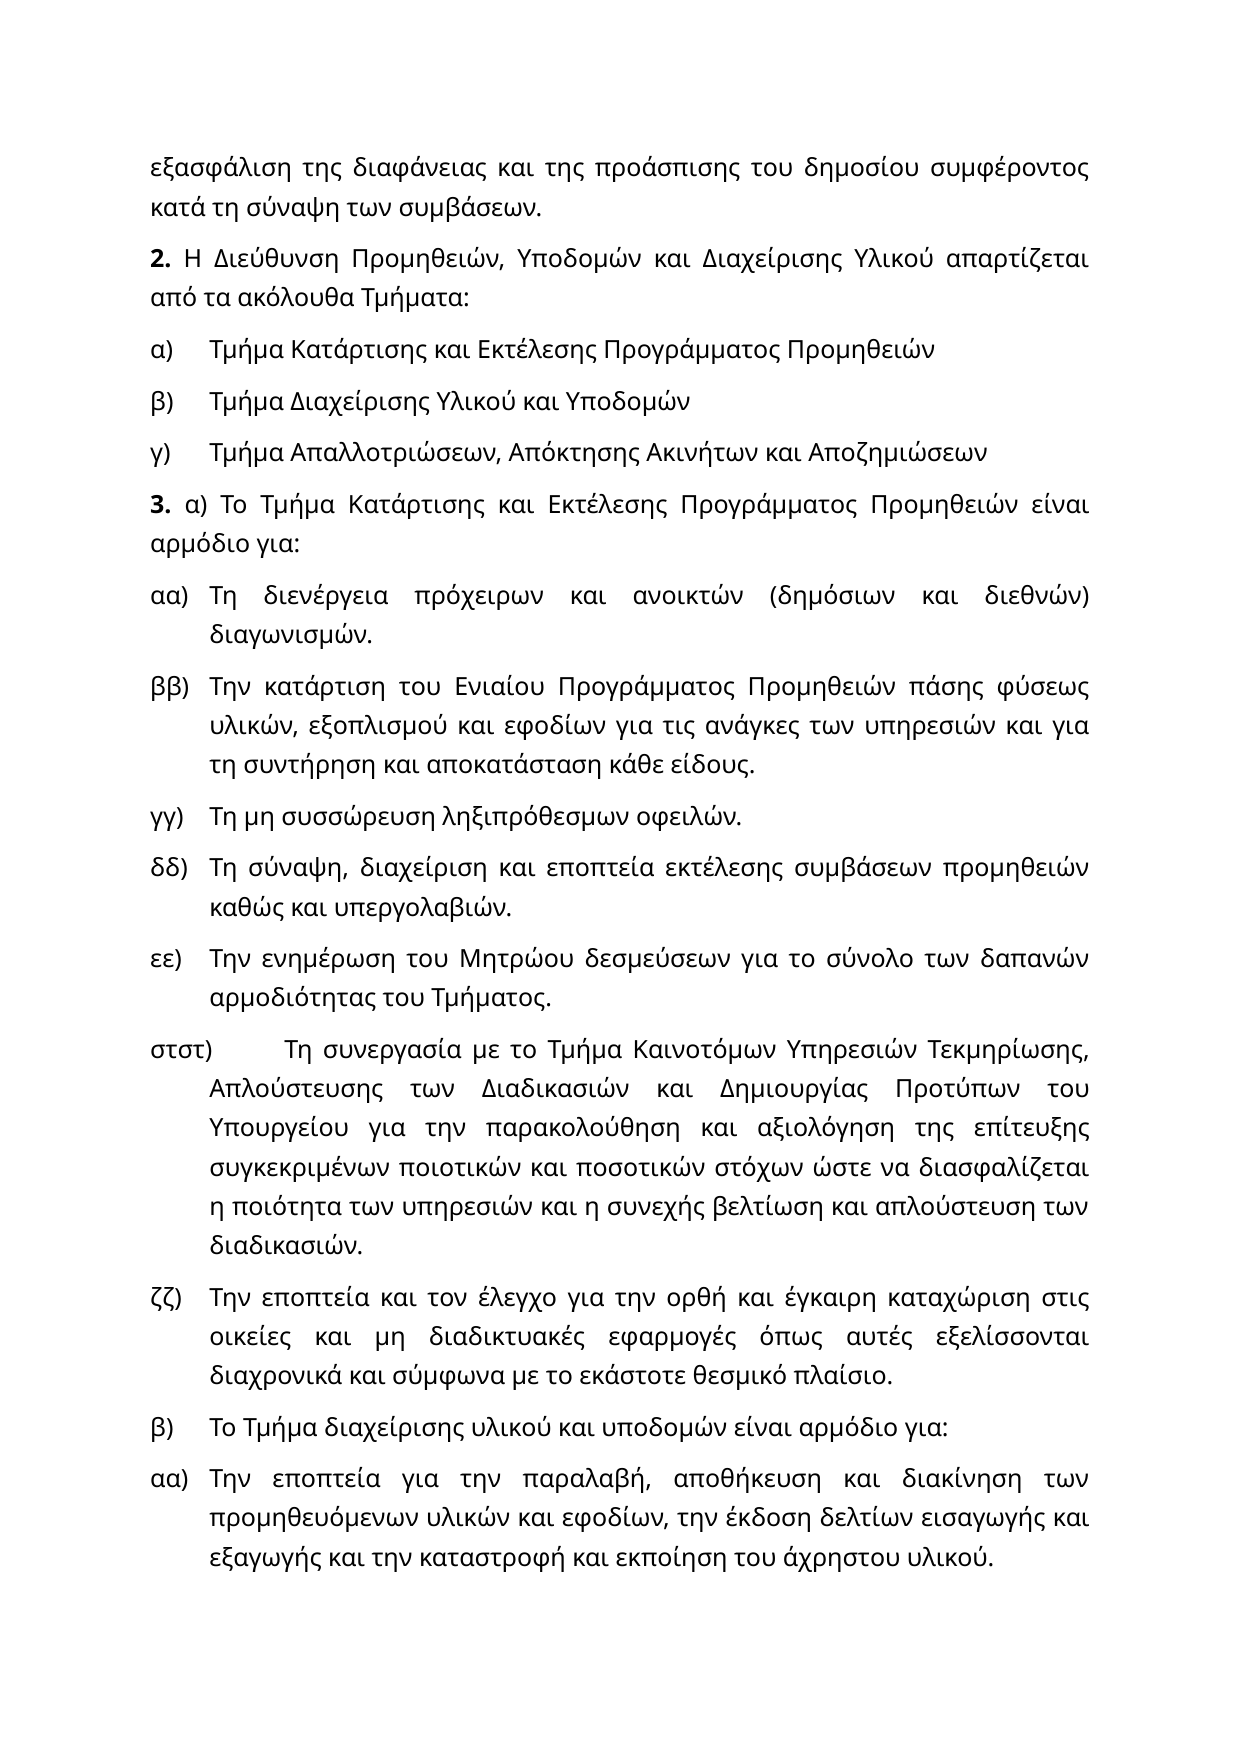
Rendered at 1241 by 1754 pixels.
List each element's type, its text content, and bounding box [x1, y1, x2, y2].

list αα) Τη διενέργεια πρόχειρων και ανοικτών (δημόσιων και διεθνών) διαγωνισμών. [150, 577, 1090, 651]
list ββ) Την κατάρτιση του Ενιαίου Προγράμματος Προμηθειών πάσης φύσεως υλικών, εξοπλισμού και εφοδίων για τις ανάγκες των υπηρεσιών και για τη συντήρηση και αποκατάσταση κάθε είδους. [150, 668, 1090, 781]
list γ) Τμήμα Απαλλοτριώσεων, Απόκτησης Ακινήτων και Αποζημιώσεων [150, 435, 1090, 469]
text 2. Η Διεύθυνση Προμηθειών, Υποδομών και Διαχείρισης Υλικού απαρτίζεται από τα ακόλουθα Τμήματα: [150, 241, 1090, 314]
list στστ) Τη συνεργασία με το Τμήμα Καινοτόμων Υπηρεσιών Τεκμηρίωσης, Απλούστευσης των Διαδικασιών και Δημιουργίας Προτύπων του Υπουργείου για την παρακολούθηση και αξιολόγηση της επίτευξης συγκεκριμένων ποιοτικών και ποσοτικών στόχων ώστε να διασφαλίζεται η ποιότητα των υπηρεσιών και η συνεχής βελτίωση και απλούστευση των διαδικασιών. [150, 1032, 1090, 1262]
list α) Τμήμα Κατάρτισης και Εκτέλεσης Προγράμματος Προμηθειών [150, 332, 1090, 366]
list δδ) Τη σύναψη, διαχείριση και εποπτεία εκτέλεσης συμβάσεων προμηθειών καθώς και υπεργολαβιών. [150, 850, 1090, 923]
list β) Το Τμήμα διαχείρισης υλικού και υποδομών είναι αρμόδιο για: [150, 1409, 1090, 1443]
list ζζ) Την εποπτεία και τον έλεγχο για την ορθή και έγκαιρη καταχώριση στις οικείες και μη διαδικτυακές εφαρμογές όπως αυτές εξελίσσονται διαχρονικά και σύμφωνα με το εκάστοτε θεσμικό πλαίσιο. [150, 1279, 1090, 1392]
list γγ) Τη μη συσσώρευση ληξιπρόθεσμων οφειλών. [150, 798, 1090, 832]
list β) Τμήμα Διαχείρισης Υλικού και Υποδομών [150, 383, 1090, 417]
text 3. α) Το Τμήμα Κατάρτισης και Εκτέλεσης Προγράμματος Προμηθειών είναι αρμόδιο για: [150, 487, 1090, 560]
text εξασφάλιση της διαφάνειας και της προάσπισης του δημοσίου συμφέροντος κατά τη σύναψη των συμβάσεων. [150, 150, 1090, 223]
list εε) Την ενημέρωση του Μητρώου δεσμεύσεων για το σύνολο των δαπανών αρμοδιότητας του Τμήματος. [150, 941, 1090, 1014]
list αα) Την εποπτεία για την παραλαβή, αποθήκευση και διακίνηση των προμηθευόμενων υλικών και εφοδίων, την έκδοση δελτίων εισαγωγής και εξαγωγής και την καταστροφή και εκποίηση του άχρηστου υλικού. [150, 1461, 1090, 1573]
